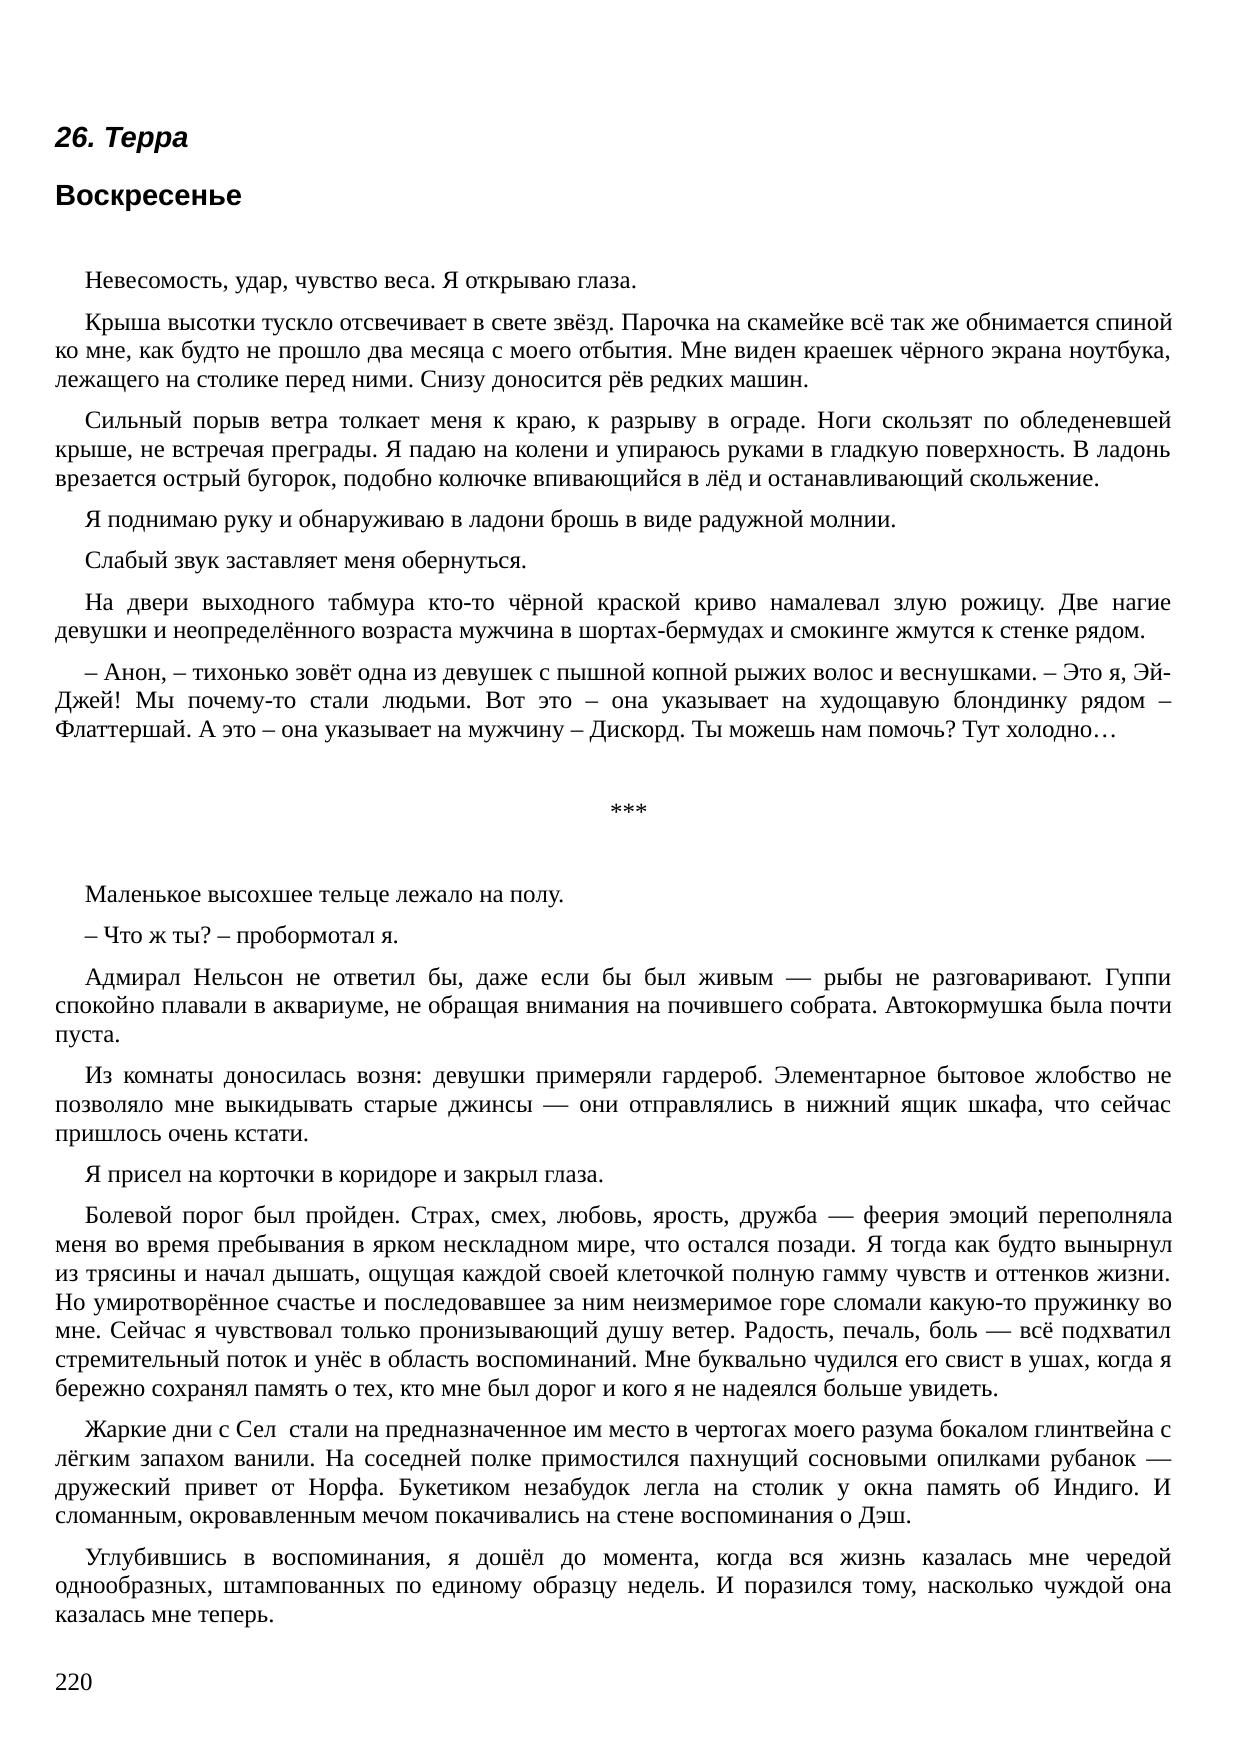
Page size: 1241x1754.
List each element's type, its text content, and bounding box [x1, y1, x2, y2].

text Маленькое высохшее тельце лежало на полу. [55, 879, 1173, 908]
subtitle 26. Терра [55, 120, 1173, 153]
text Невесомость, удар, чувство веса. Я открываю глаза. [55, 266, 1173, 294]
text Углубившись в воспоминания, я дошёл до момента, когда вся жизнь казалась мне чередой однообразных, штампованных по единому образцу недель. И поразился тому, насколько чуждой она казалась мне теперь. [55, 1542, 1173, 1628]
subtitle Воскресенье [55, 178, 1173, 212]
text Слабый звук заставляет меня обернуться. [55, 546, 1173, 574]
text Жаркие дни с Сел стали на предназначенное им место в чертогах моего разума бокалом глинтвейна с лёгким запахом ванили. На соседней полке примостился пахнущий сосновыми опилками рубанок — дружеский привет от Норфа. Букетиком незабудок легла на столик у окна память об Индиго. И сломанным, окровавленным мечом покачивались на стене воспоминания о Дэш. [55, 1414, 1173, 1529]
text Адмирал Нельсон не ответил бы, даже если бы был живым — рыбы не разговаривают. Гуппи спокойно плавали в аквариуме, не обращая внимания на почившего собрата. Автокормушка была почти пуста. [55, 962, 1173, 1048]
text Я поднимаю руку и обнаруживаю в ладони брошь в виде радужной молнии. [55, 504, 1173, 533]
text Крыша высотки тускло отсвечивает в свете звёзд. Парочка на скамейке всё так же обнимается спиной ко мне, как будто не прошло два месяца с моего отбытия. Мне виден краешек чёрного экрана ноутбука, лежащего на столике перед ними. Снизу доносится рёв редких машин. [55, 307, 1173, 393]
text Болевой порог был пройден. Страх, смех, любовь, ярость, дружба — феерия эмоций переполняла меня во время пребывания в ярком нескладном мире, что остался позади. Я тогда как будто вынырнул из трясины и начал дышать, ощущая каждой своей клеточкой полную гамму чувств и оттенков жизни. Но умиротворённое счастье и последовавшее за ним неизмеримое горе сломали какую-то пружинку во мне. Сейчас я чувствовал только пронизывающий душу ветер. Радость, печаль, боль — всё подхватил стремительный поток и унёс в область воспоминаний. Мне буквально чудился его свист в ушах, когда я бережно сохранял память о тех, кто мне был дорог и кого я не надеялся больше увидеть. [55, 1201, 1173, 1402]
text *** [55, 797, 1173, 826]
text Сильный порыв ветра толкает меня к краю, к разрыву в ограде. Ноги скользят по обледеневшей крыше, не встречая преграды. Я падаю на колени и упираюсь руками в гладкую поверхность. В ладонь врезается острый бугорок, подобно колючке впивающийся в лёд и останавливающий скольжение. [55, 406, 1173, 492]
text Из комнаты доносилась возня: девушки примеряли гардероб. Элементарное бытовое жлобство не позволяло мне выкидывать старые джинсы — они отправлялись в нижний ящик шкафа, что сейчас пришлось очень кстати. [55, 1061, 1173, 1147]
text На двери выходного табмура кто-то чёрной краской криво намалевал злую рожицу. Две нагие девушки и неопределённого возраста мужчина в шортах-бермудах и смокинге жмутся к стенке рядом. [55, 587, 1173, 644]
text – Что ж ты? – пробормотал я. [55, 921, 1173, 949]
text – Анон, – тихонько зовёт одна из девушек с пышной копной рыжих волос и веснушками. – Это я, Эй-Джей! Мы почему-то стали людьми. Вот это – она указывает на худощавую блондинку рядом – Флаттершай. А это – она указывает на мужчину – Дискорд. Ты можешь нам помочь? Тут холодно… [55, 657, 1173, 743]
text Я присел на корточки в коридоре и закрыл глаза. [55, 1159, 1173, 1188]
